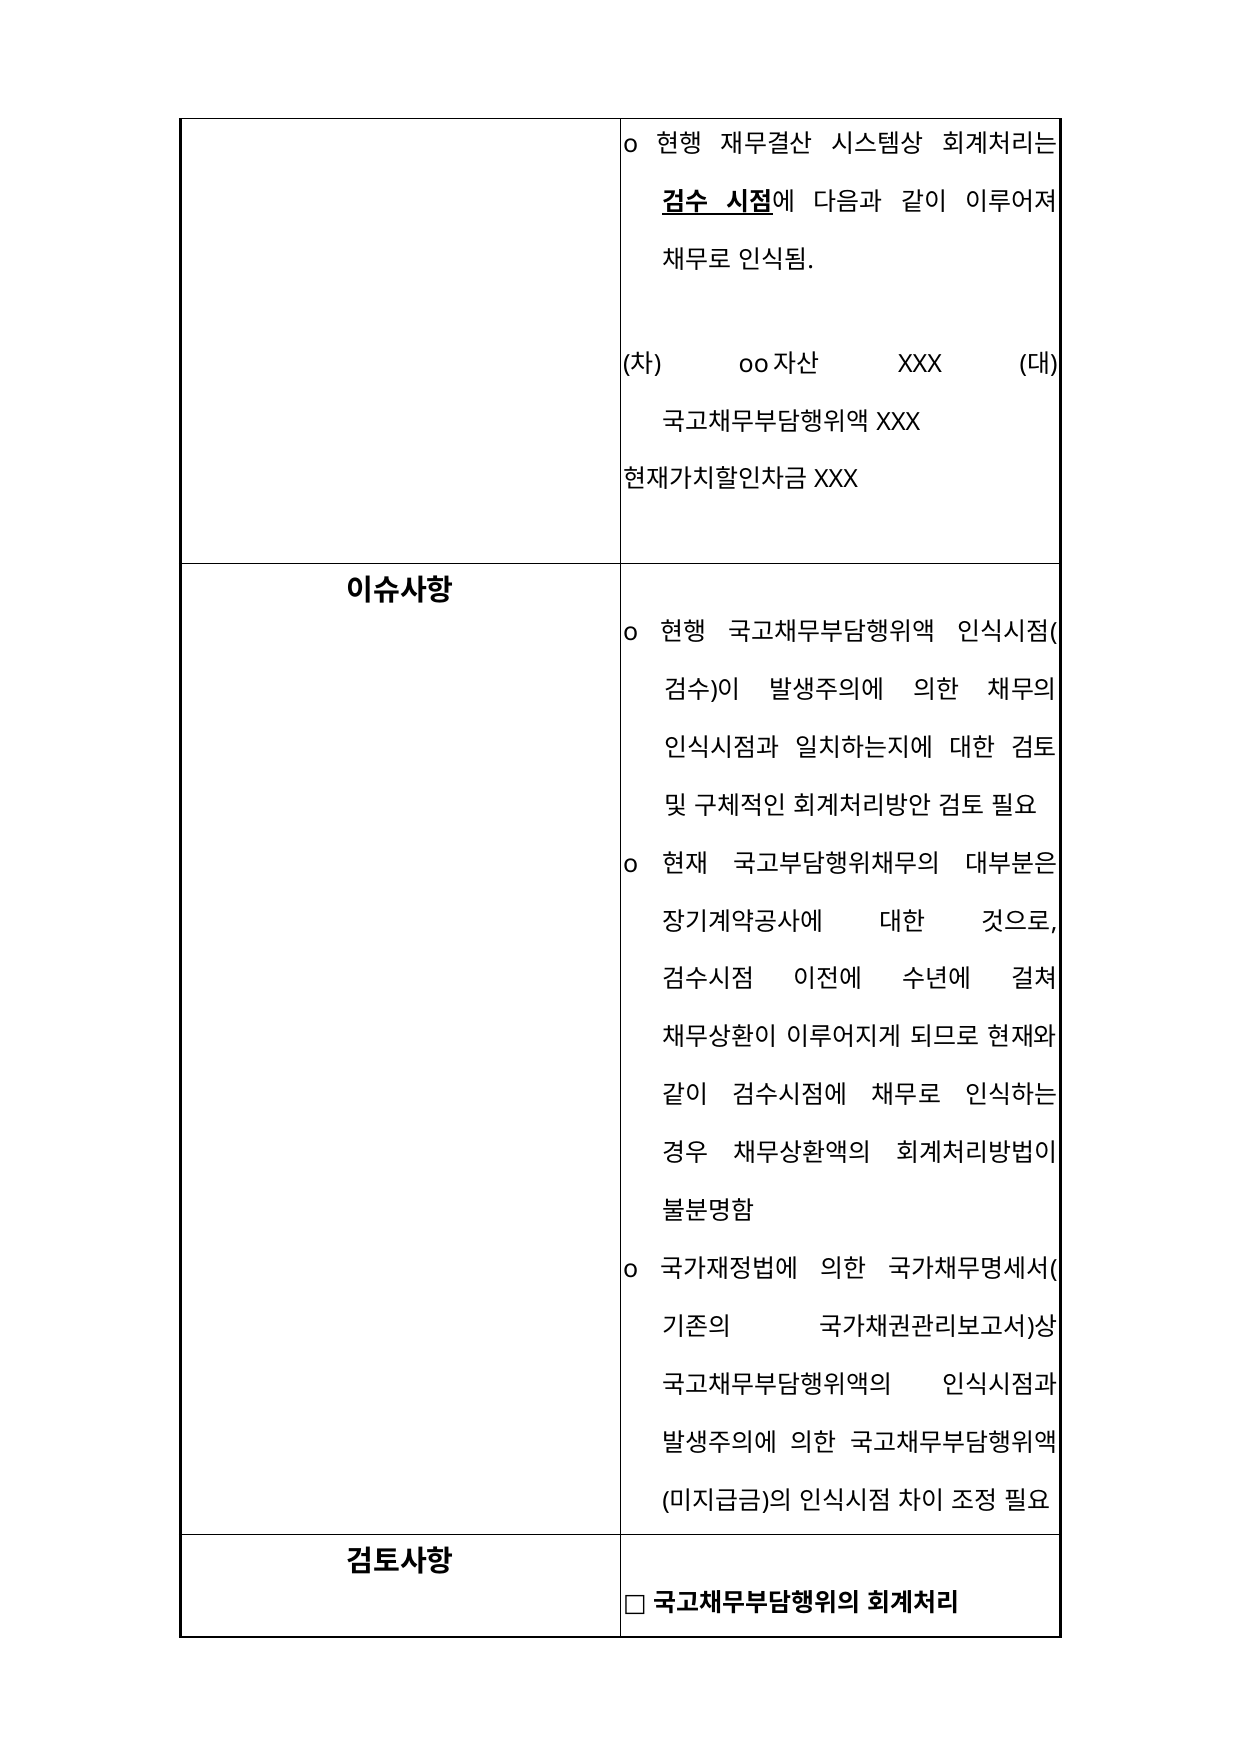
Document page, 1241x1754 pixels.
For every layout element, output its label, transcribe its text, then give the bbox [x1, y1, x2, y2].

table_cell [182, 119, 620, 562]
table_cell o 현행 재무결산 시스템상 회계처리는 검수 시점에 다음과 같이 이루어져 채무로 인식됨. (차) oo자산 XXX (대) 국고채무부담행위액 XXX 현재가치할인차금 XXX [621, 119, 1059, 562]
table_cell o 현행 국고채무부담행위액 인식시점(검수)이 발생주의에 의한 채무의 인식시점과 일치하는지에 대한 검토 및 구체적인 회계처리방안 검토 필요 o 현재 국고부담행위채무의 대부분은 장기계약공사에 대한 것으로, 검수시점 이전에 수년에 걸쳐 채무상환이 이루어지게 되므로 현재와 같이 검수시점에 채무로 인식하는 경우 채무상환액의 회계처리방법이 불분명함 o 국가재정법에 의한 국가채무명세서(기존의 국가채권관리보고서)상 국고채무부담행위액의 인식시점과 발생주의에 의한 국고채무부담행위액(미지급금)의 인식시점 차이 조정 필요 [621, 564, 1059, 1534]
table_cell 검토사항 [182, 1535, 620, 1636]
table_cell 이슈사항 [182, 564, 620, 1534]
table_cell □ 국고채무부담행위의 회계처리 [621, 1535, 1059, 1636]
